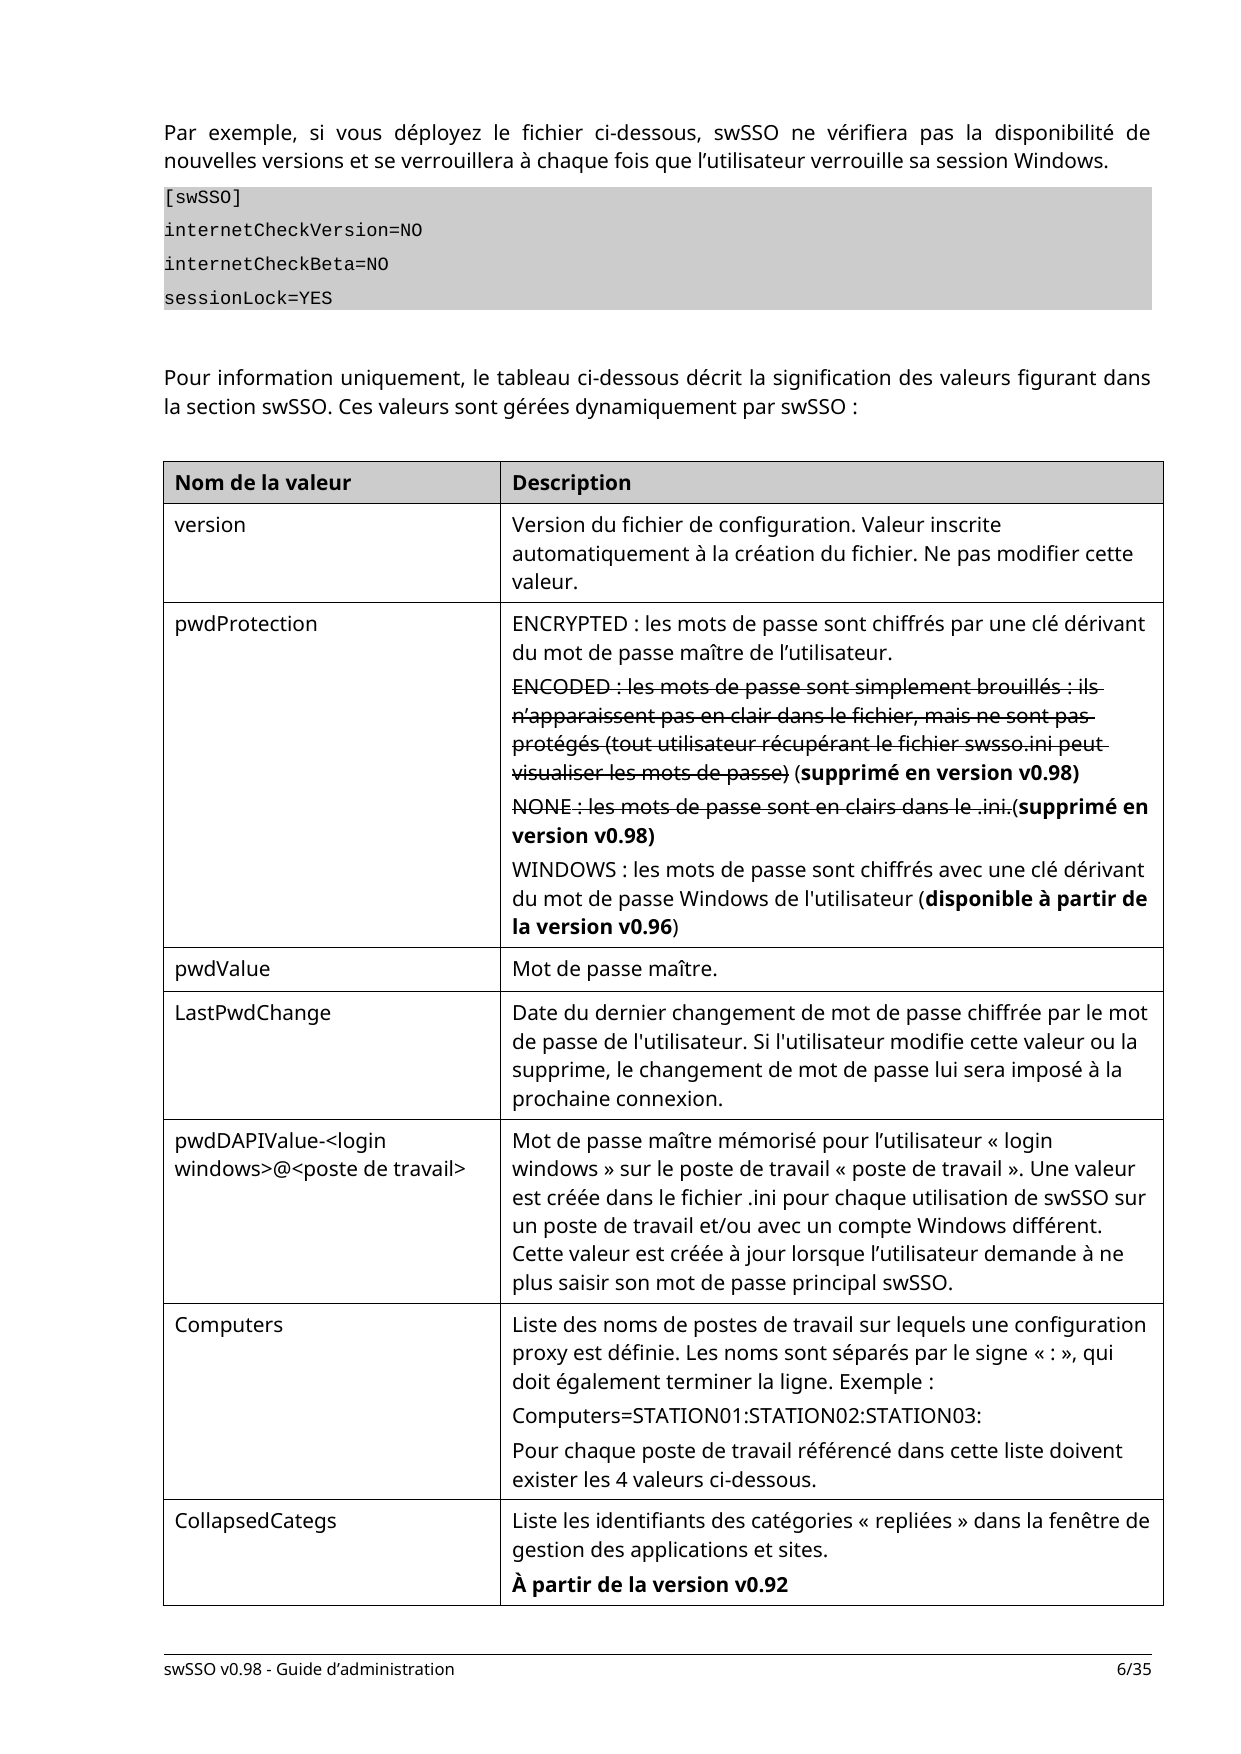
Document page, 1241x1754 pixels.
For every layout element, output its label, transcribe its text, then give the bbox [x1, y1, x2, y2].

table_cell Liste des noms de postes de travail sur lequels une configuration proxy est définie. Les noms sont séparés par le signe « : », qui doit également terminer la ligne. Exemple : Computers=STATION01:STATION02:STATION03: Pour chaque poste de travail référencé dans cette liste doivent exister les 4 valeurs ci-dessous. [501, 1304, 1163, 1499]
table_cell Computers [164, 1304, 500, 1499]
text sessionLock=YES [164, 289, 1152, 310]
text Pour information uniquement, le tableau ci-dessous décrit la signification des valeurs figurant dans la section swSSO. Ces valeurs sont gérées dynamiquement par swSSO : [164, 363, 1152, 420]
table_cell Mot de passe maître mémorisé pour l’utilisateur « login windows » sur le poste de travail « poste de travail ». Une valeur est créée dans le fichier .ini pour chaque utilisation de swSSO sur un poste de travail et/ou avec un compte Windows différent. Cette valeur est créée à jour lorsque l’utilisateur demande à ne plus saisir son mot de passe principal swSSO. [501, 1120, 1163, 1303]
text internetCheckVersion=NO [164, 221, 1152, 242]
table_cell Liste les identifiants des catégories « repliées » dans la fenêtre de gestion des applications et sites. À partir de la version v0.92 [501, 1500, 1163, 1604]
table_cell ENCRYPTED : les mots de passe sont chiffrés par une clé dérivant du mot de passe maître de l’utilisateur. ENCODED : les mots de passe sont simplement brouillés : ils n’apparaissent pas en clair dans le fichier, mais ne sont pas protégés (tout utilisateur récupérant le fichier swsso.ini peut visualiser les mots de passe) (supprimé en version v0.98) NONE : les mots de passe sont en clairs dans le .ini.(supprimé en version v0.98) WINDOWS : les mots de passe sont chiffrés avec une clé dérivant du mot de passe Windows de l'utilisateur (disponible à partir de la version v0.96) [501, 603, 1163, 947]
table_header Description [501, 462, 1163, 503]
table_cell Date du dernier changement de mot de passe chiffrée par le mot de passe de l'utilisateur. Si l'utilisateur modifie cette valeur ou la supprime, le changement de mot de passe lui sera imposé à la prochaine connexion. [501, 992, 1163, 1118]
table_cell pwdValue [164, 948, 500, 991]
text Par exemple, si vous déployez le fichier ci-dessous, swSSO ne vérifiera pas la disponibilité de nouvelles versions et se verrouillera à chaque fois que l’utilisateur verrouille sa session Windows. [164, 118, 1152, 175]
table_cell pwdProtection [164, 603, 500, 947]
table_cell Version du fichier de configuration. Valeur inscrite automatiquement à la création du fichier. Ne pas modifier cette valeur. [501, 504, 1163, 602]
table_cell pwdDAPIValue-<login windows>@<poste de travail> [164, 1120, 500, 1303]
table_cell Mot de passe maître. [501, 948, 1163, 991]
table_header Nom de la valeur [164, 462, 500, 503]
text [swSSO] [164, 187, 1152, 209]
table_cell LastPwdChange [164, 992, 500, 1118]
table_cell version [164, 504, 500, 602]
table_cell CollapsedCategs [164, 1500, 500, 1604]
text internetCheckBeta=NO [164, 255, 1152, 276]
